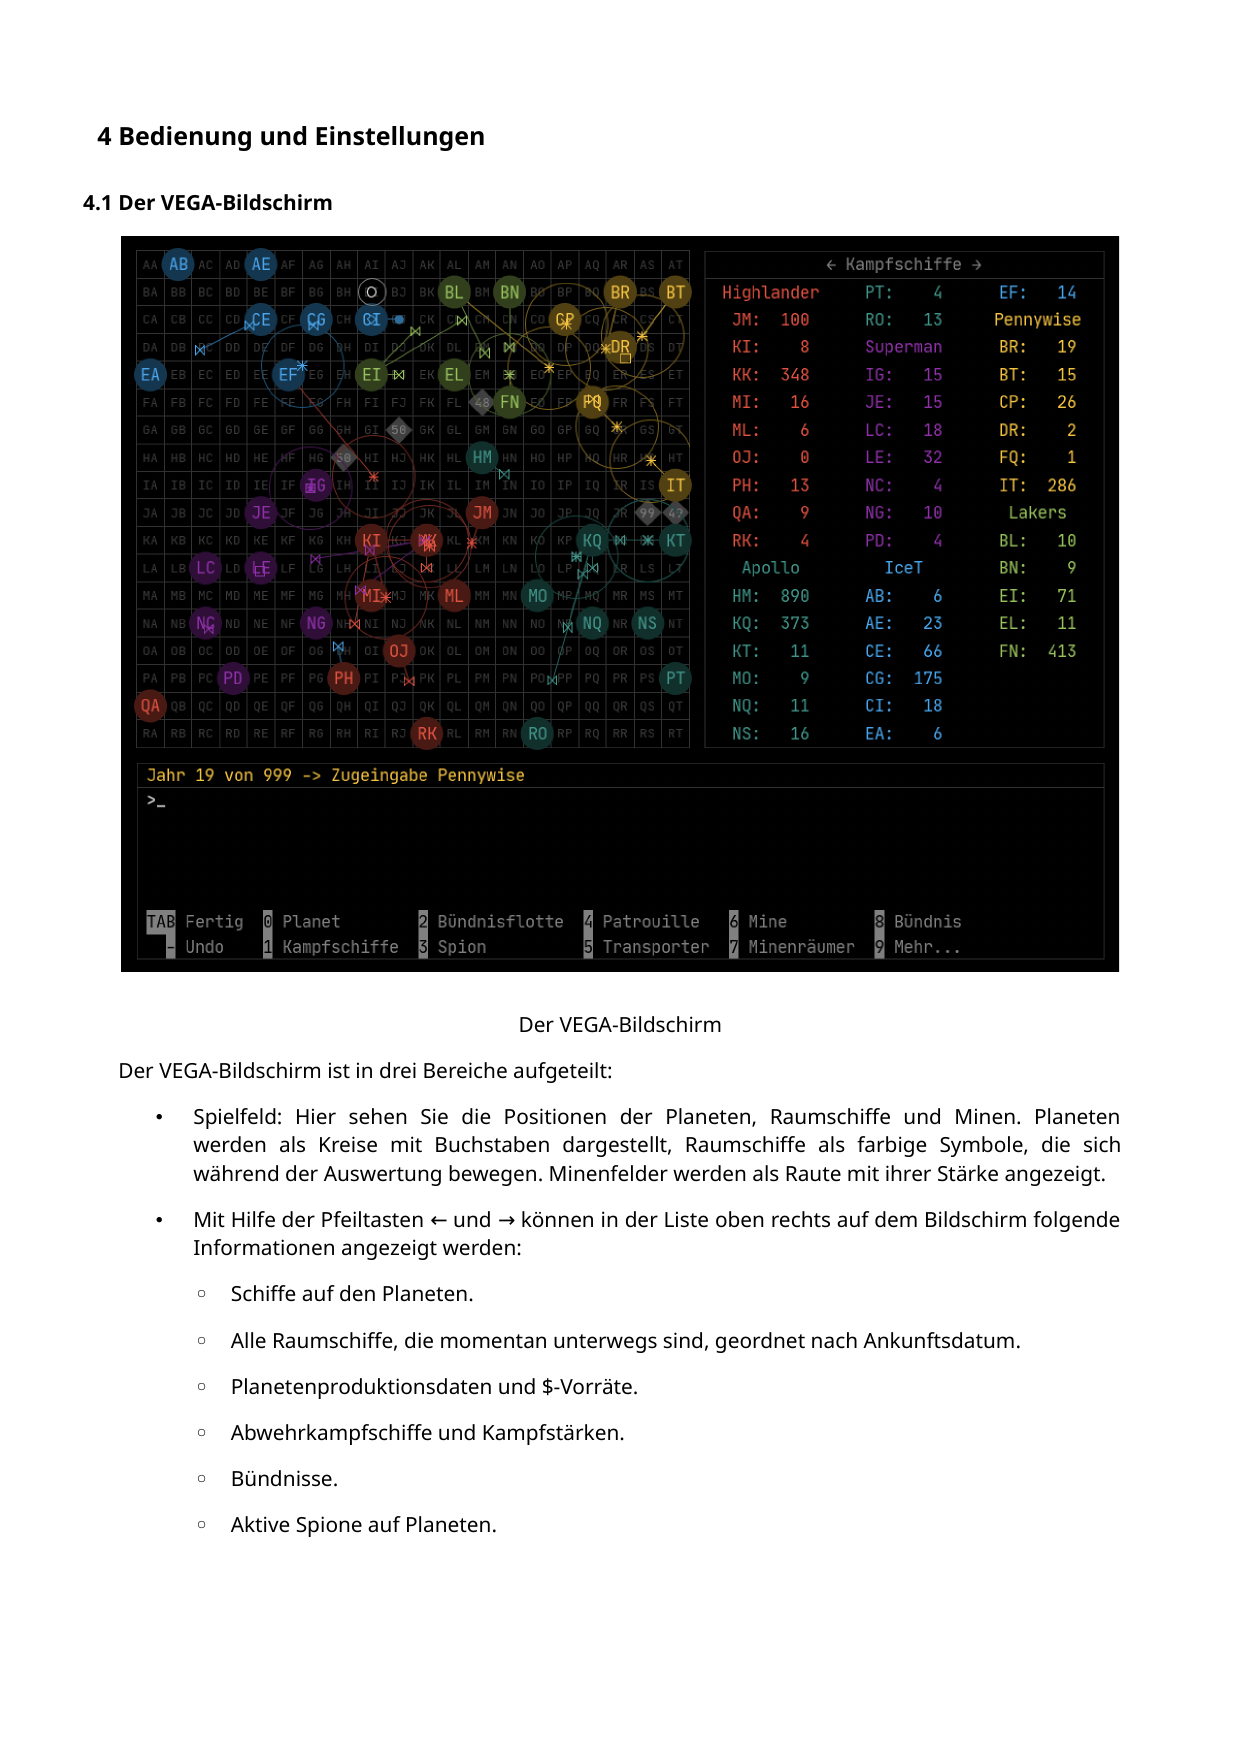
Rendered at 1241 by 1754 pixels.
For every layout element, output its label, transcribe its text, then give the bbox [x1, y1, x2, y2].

picture [121, 236, 1120, 972]
list Alle Raumschiffe, die momentan unterwegs sind, geordnet nach Ankunftsdatum. [193, 1326, 1122, 1354]
list Aktive Spione auf Planeten. [193, 1510, 1122, 1539]
list Spielfeld: Hier sehen Sie die Positionen der Planeten, Raumschiffe und Minen. Planeten werden als Kreise mit Buchstaben dargestellt, Raumschiffe als farbige Symbole, die sich während der Auswertung bewegen. Minenfelder werden als Raute mit ihrer Stärke angezeigt. [156, 1102, 1122, 1187]
text Der VEGA-Bildschirm [118, 972, 1122, 1038]
list Mit Hilfe der Pfeiltasten ← und → können in der Liste oben rechts auf dem Bildschirm folgende Informationen angezeigt werden: [156, 1205, 1122, 1262]
list Abwehrkampfschiffe und Kampfstärken. [193, 1418, 1122, 1446]
subtitle Der VEGA-Bildschirm [118, 188, 1122, 216]
text Der VEGA-Bildschirm ist in drei Bereiche aufgeteilt: [118, 1056, 1122, 1084]
list Bündnisse. [193, 1464, 1122, 1493]
list Schiffe auf den Planeten. [193, 1279, 1122, 1308]
list Planetenproduktionsdaten und $-Vorräte. [193, 1372, 1122, 1400]
subtitle Bedienung und Einstellungen [118, 118, 1122, 152]
